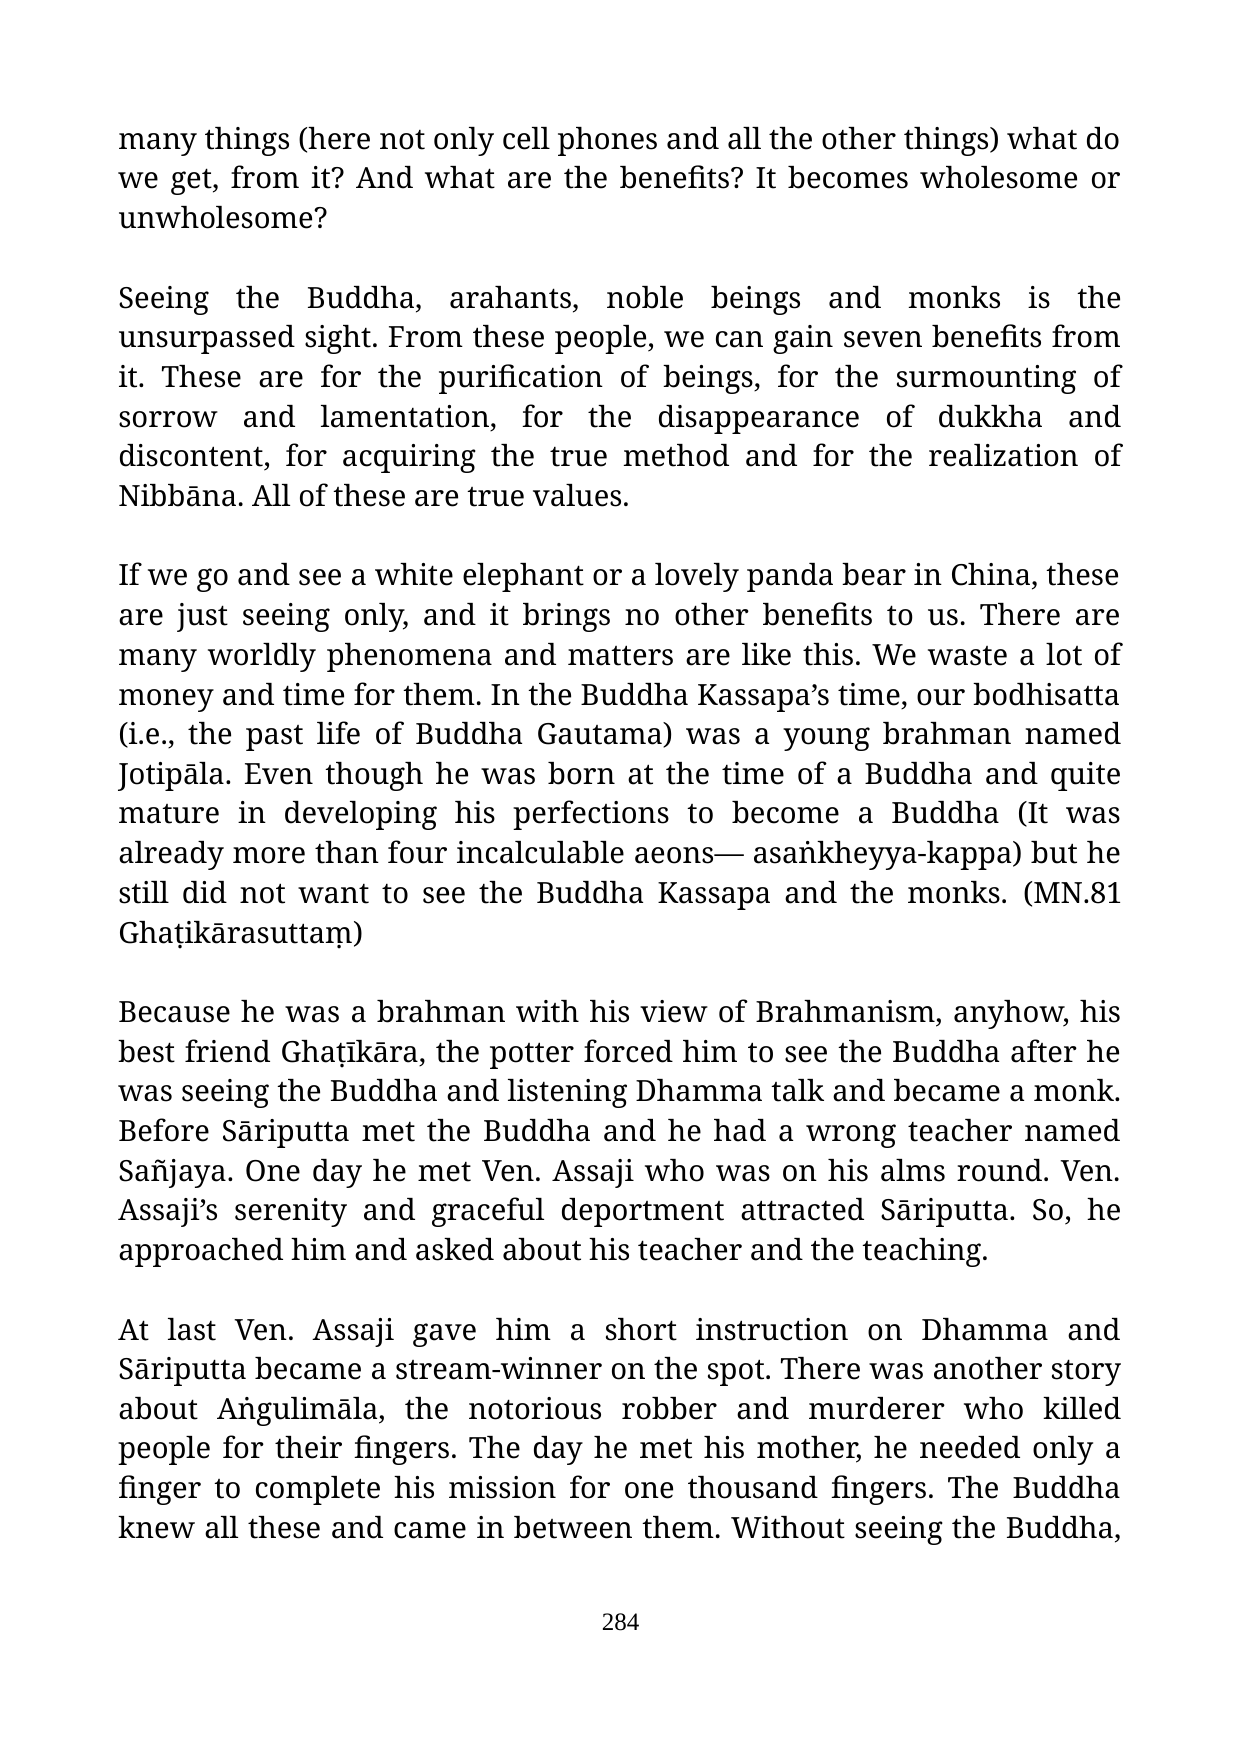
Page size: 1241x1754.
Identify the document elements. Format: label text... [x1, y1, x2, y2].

text many things (here not only cell phones and all the other things) what do we get, from it? And what are the benefits? It becomes wholesome or unwholesome? Seeing the Buddha, arahants, noble beings and monks is the unsurpassed sight. From these people, we can gain seven benefits from it. These are for the purification of beings, for the surmounting of sorrow and lamentation, for the disappearance of dukkha and discontent, for acquiring the true method and for the realization of Nibbāna. All of these are true values. If we go and see a white elephant or a lovely panda bear in China, these are just seeing only, and it brings no other benefits to us. There are many worldly phenomena and matters are like this. We waste a lot of money and time for them. In the Buddha Kassapa’s time, our bodhisatta (i.e., the past life of Buddha Gautama) was a young brahman named Jotipāla. Even though he was born at the time of a Buddha and quite mature in developing his perfections to become a Buddha (It was already more than four incalculable aeons— asaṅkheyya-kappa) but he still did not want to see the Buddha Kassapa and the monks. (MN.81 Ghaṭikārasuttaṃ) Because he was a brahman with his view of Brahmanism, anyhow, his best friend Ghaṭīkāra, the potter forced him to see the Buddha after he was seeing the Buddha and listening Dhamma talk and became a monk. Before Sāriputta met the Buddha and he had a wrong teacher named Sañjaya. One day he met Ven. Assaji who was on his alms round. Ven. Assaji’s serenity and graceful deportment attracted Sāriputta. So, he approached him and asked about his teacher and the teaching. At last Ven. Assaji gave him a short instruction on Dhamma and Sāriputta became a stream-winner on the spot. There was another story about Aṅgulimāla, the notorious robber and murderer who killed people for their fingers. The day he met his mother, he needed only a finger to complete his mission for one thousand fingers. The Buddha knew all these and came in between them. Without seeing the Buddha, [118, 118, 1122, 1547]
